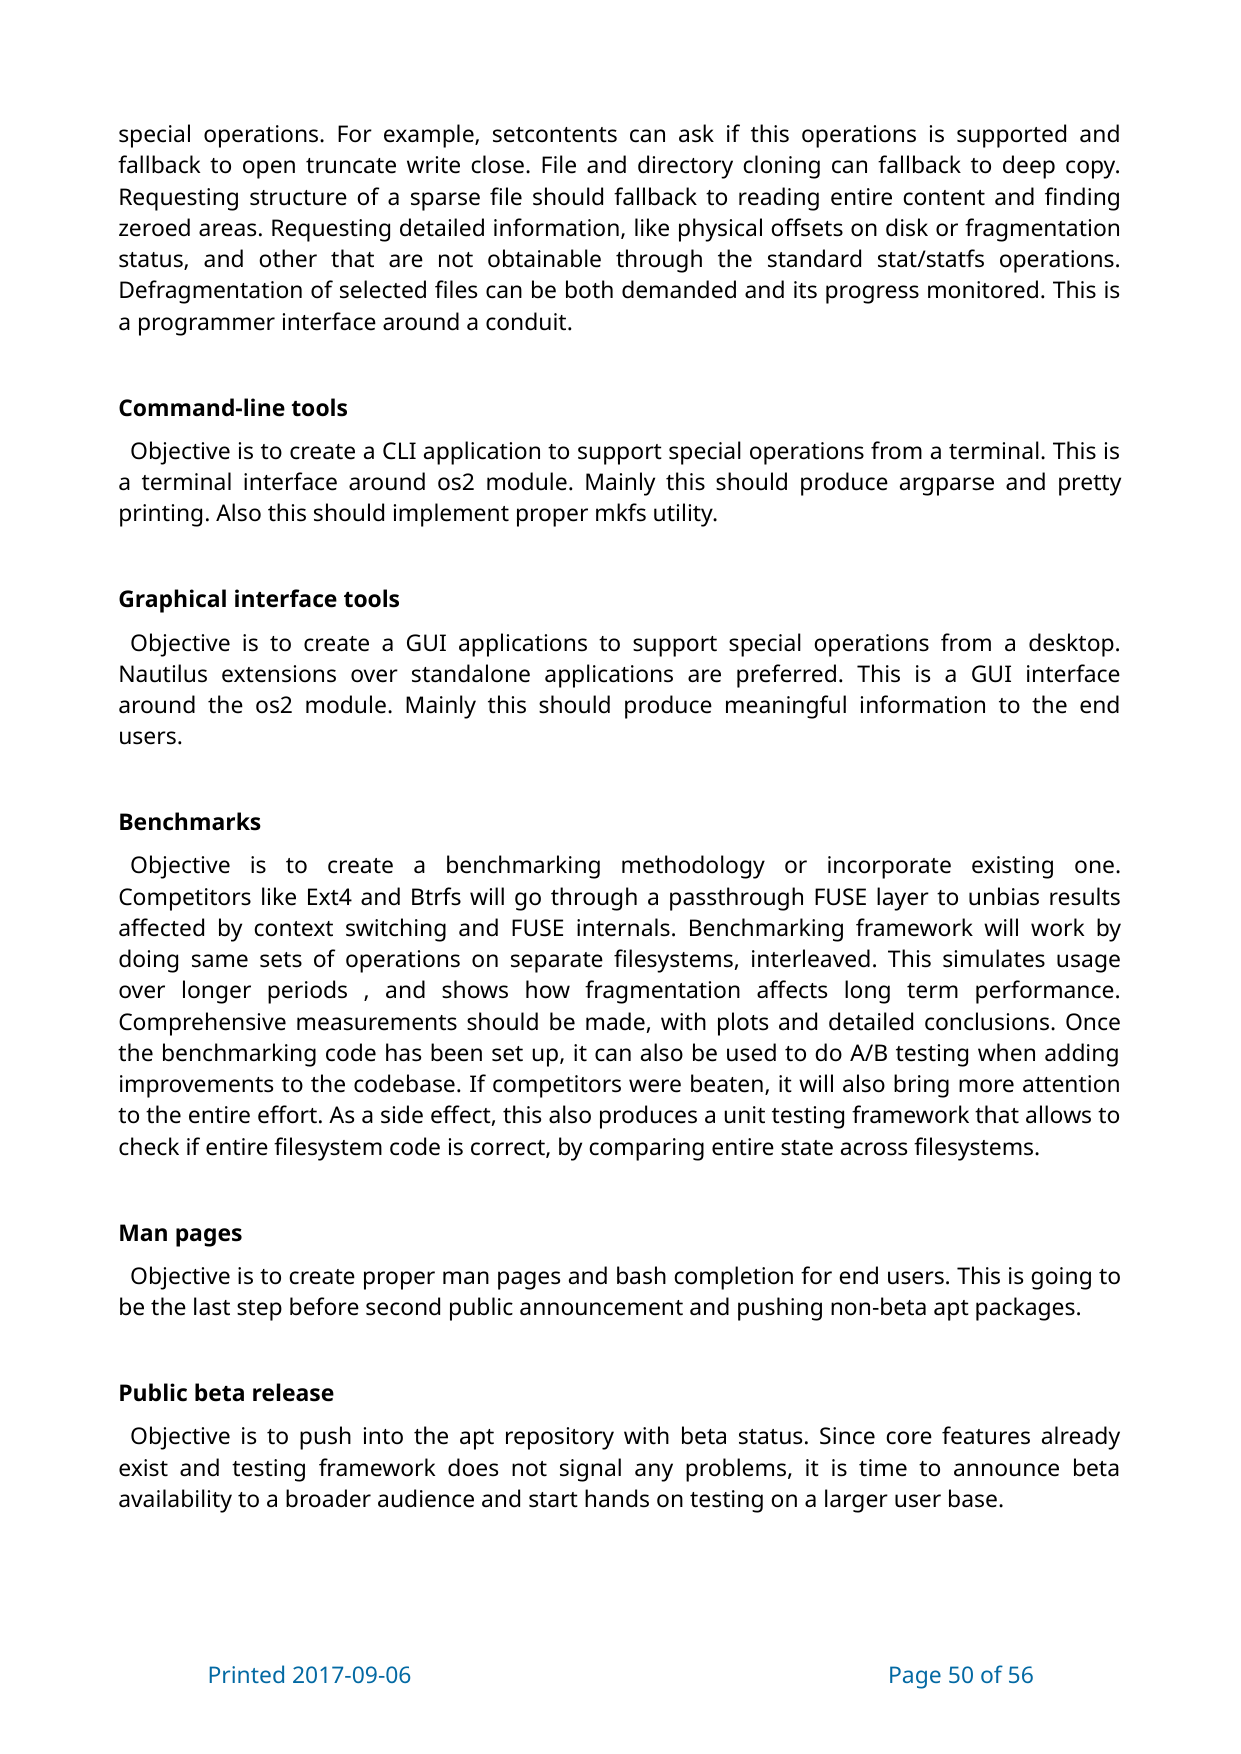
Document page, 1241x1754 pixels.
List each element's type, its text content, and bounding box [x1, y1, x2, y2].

text Objective is to create a benchmarking methodology or incorporate existing one. Competitors like Ext4 and Btrfs will go through a passthrough FUSE layer to unbias results affected by context switching and FUSE internals. Benchmarking framework will work by doing same sets of operations on separate filesystems, interleaved. This simulates usage over longer periods , and shows how fragmentation affects long term performance. Comprehensive measurements should be made, with plots and detailed conclusions. Once the benchmarking code has been set up, it can also be used to do A/B testing when adding improvements to the codebase. If competitors were beaten, it will also bring more attention to the entire effort. As a side effect, this also produces a unit testing framework that allows to check if entire filesystem code is correct, by comparing entire state across filesystems. [118, 849, 1122, 1162]
text special operations. For example, setcontents can ask if this operations is supported and fallback to open truncate write close. File and directory cloning can fallback to deep copy. Requesting structure of a sparse file should fallback to reading entire content and finding zeroed areas. Requesting detailed information, like physical offsets on disk or fragmentation status, and other that are not obtainable through the standard stat/statfs operations. Defragmentation of selected files can be both demanded and its progress monitored. This is a programmer interface around a conduit. [118, 118, 1122, 337]
subtitle Benchmarks [118, 806, 1122, 838]
text Objective is to create proper man pages and bash completion for end users. This is going to be the last step before second public announcement and pushing non-beta apt packages. [118, 1260, 1122, 1322]
subtitle Man pages [118, 1217, 1122, 1248]
subtitle Graphical interface tools [118, 583, 1122, 615]
subtitle Public beta release [118, 1377, 1122, 1408]
text Objective is to create a GUI applications to support special operations from a desktop. Nautilus extensions over standalone applications are preferred. This is a GUI interface around the os2 module. Mainly this should produce meaningful information to the end users. [118, 626, 1122, 751]
text Objective is to push into the apt repository with beta status. Since core features already exist and testing framework does not signal any problems, it is time to announce beta availability to a broader audience and start hands on testing on a larger user base. [118, 1420, 1122, 1514]
text Objective is to create a CLI application to support special operations from a terminal. This is a terminal interface around os2 module. Mainly this should produce argparse and pretty printing. Also this should implement proper mkfs utility. [118, 435, 1122, 528]
subtitle Command-line tools [118, 392, 1122, 423]
